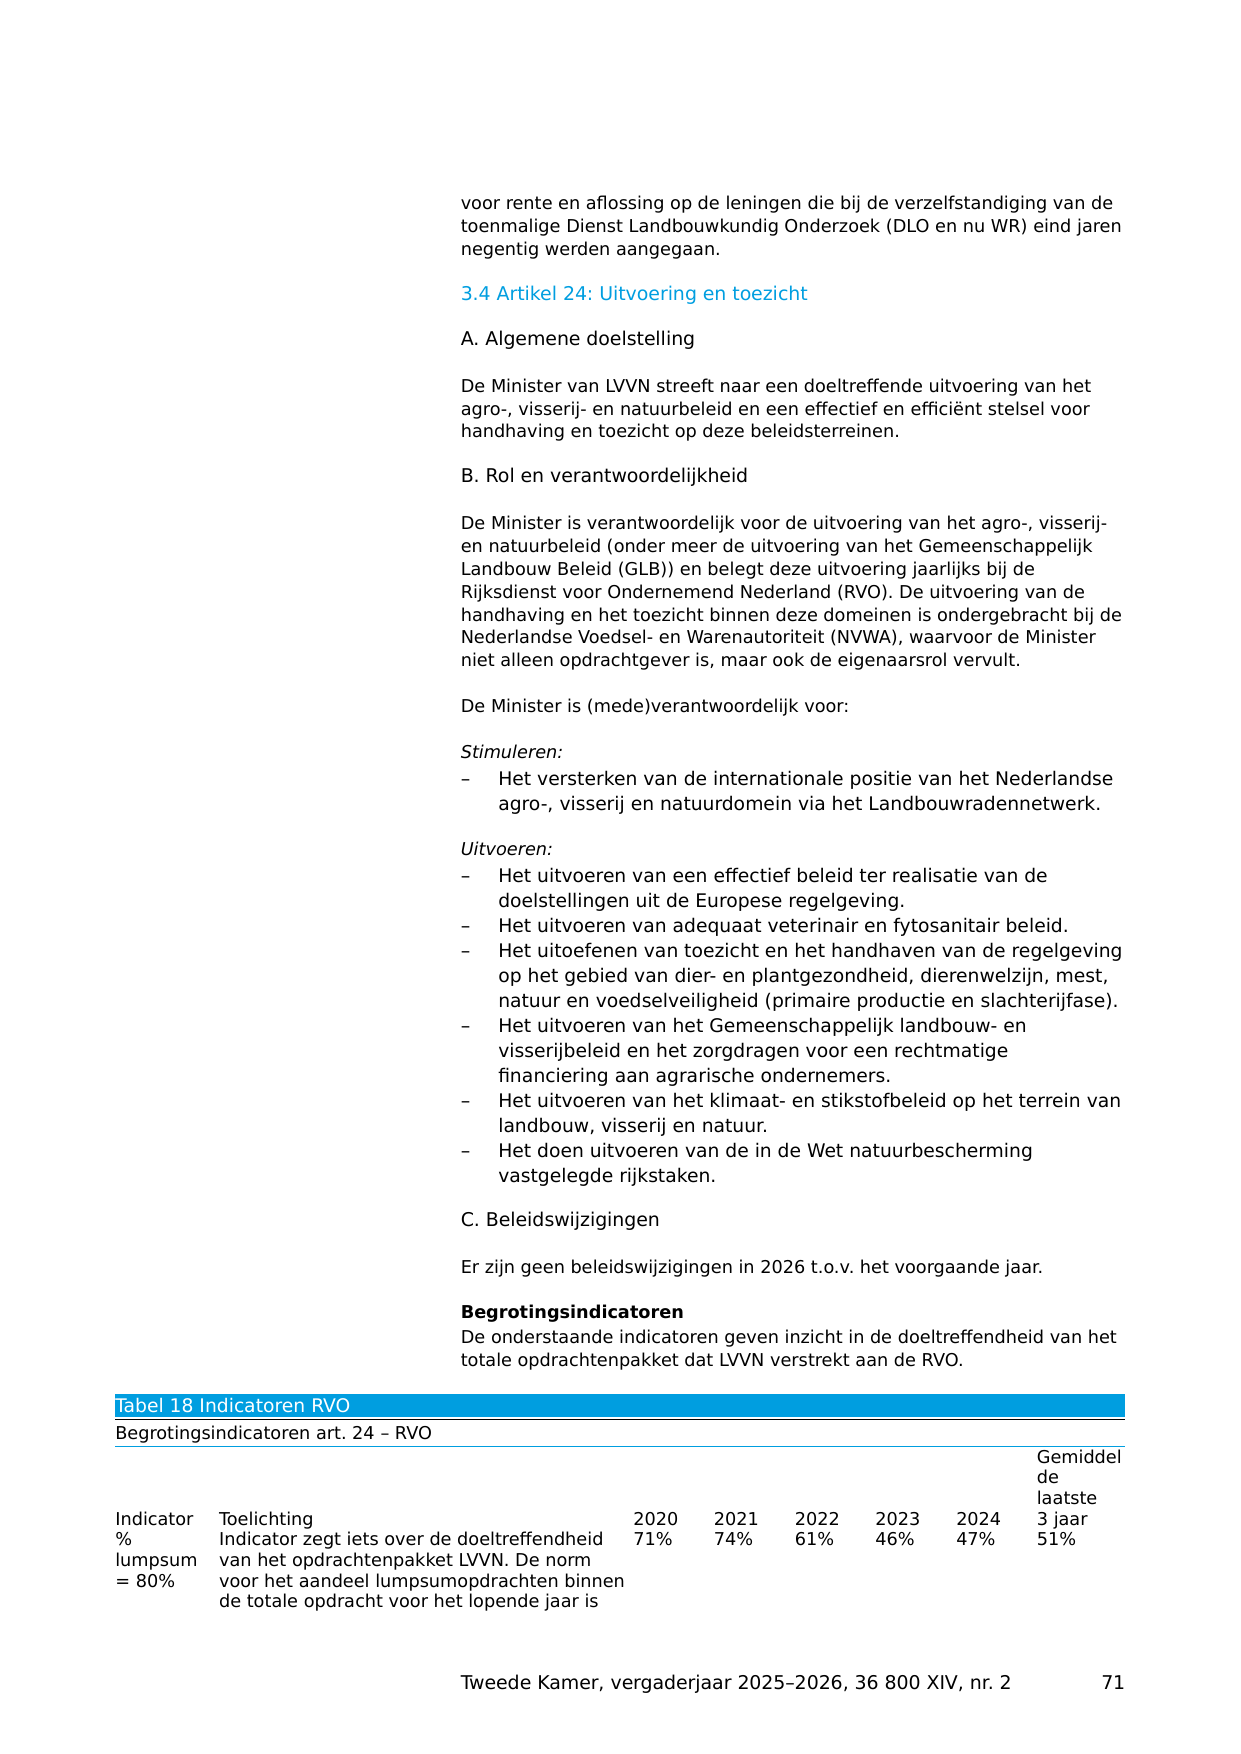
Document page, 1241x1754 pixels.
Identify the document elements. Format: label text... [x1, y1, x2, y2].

text De Minister is verantwoordelijk voor de uitvoering van het agro-, visserij- en natuurbeleid (onder meer de uitvoering van het Gemeenschappelijk Landbouw Beleid (GLB)) en belegt deze uitvoering jaarlijks bij de Rijksdienst voor Ondernemend Nederland (RVO). De uitvoering van de handhaving en het toezicht binnen deze domeinen is ondergebracht bij de Nederlandse Voedsel- en Warenautoriteit (NVWA), waarvoor de Minister niet alleen opdrachtgever is, maar ook de eigenaarsrol vervult. [461, 511, 1125, 671]
text voor rente en aflossing op de leningen die bij de verzelfstandiging van de toenmalige Dienst Landbouwkundig Onderzoek (DLO en nu WR) eind jaren negentig werden aangegaan. [461, 191, 1125, 259]
table_cell 2023 [872, 1447, 953, 1529]
text Er zijn geen beleidswijzigingen in 2026 t.o.v. het voorgaande jaar. [461, 1255, 1125, 1278]
table_cell Begrotingsindicatoren art. 24 – RVO [115, 1420, 1125, 1446]
table_cell 2020 [630, 1447, 711, 1529]
table_cell 61% [792, 1529, 872, 1612]
text De onderstaande indicatoren geven inzicht in de doeltreffendheid van het totale opdrachtenpakket dat LVVN verstrekt aan de RVO. [461, 1326, 1125, 1371]
table_cell Toelichting [216, 1447, 630, 1529]
table_cell 46% [872, 1529, 953, 1612]
table_cell 74% [711, 1529, 792, 1612]
list Het uitvoeren van adequaat veterinair en fytosanitair beleid. [461, 912, 1125, 937]
text Uitvoeren: [461, 837, 1125, 860]
text Begrotingsindicatoren [461, 1301, 1125, 1323]
list Het uitvoeren van een effectief beleid ter realisatie van de doelstellingen uit de Europese regelgeving. [461, 862, 1125, 912]
title C. Beleidswijzigingen [461, 1209, 1125, 1231]
title A. Algemene doelstelling [461, 328, 1125, 350]
table_cell 2021 [711, 1447, 792, 1529]
text De Minister van LVVN streeft naar een doeltreffende uitvoering van het agro-, visserij- en natuurbeleid en een effectief en efficiënt stelsel voor handhaving en toezicht op deze beleidsterreinen. [461, 374, 1125, 442]
table_cell % lumpsum = 80% [115, 1529, 216, 1612]
table_cell Indicator [115, 1447, 216, 1529]
table_cell 47% [953, 1529, 1034, 1612]
list Het uitoefenen van toezicht en het handhaven van de regelgeving op het gebied van dier- en plantgezondheid, dierenwelzijn, mest, natuur en voedselveiligheid (primaire productie en slachterijfase). [461, 937, 1125, 1012]
list Het versterken van de internationale positie van het Nederlandse agro-, visserij en natuurdomein via het Landbouwradennetwerk. [461, 765, 1125, 815]
list Het uitvoeren van het klimaat- en stikstofbeleid op het terrein van landbouw, visserij en natuur. [461, 1087, 1125, 1137]
table_cell Gemiddelde laatste 3 jaar [1034, 1447, 1125, 1529]
table_cell 71% [630, 1529, 711, 1612]
list Het doen uitvoeren van de in de Wet natuurbescherming vastgelegde rijkstaken. [461, 1137, 1125, 1187]
table_cell 2024 [953, 1447, 1034, 1529]
table_cell 2022 [792, 1447, 872, 1529]
table_cell Indicator zegt iets over de doeltreffendheid van het opdrachtenpakket LVVN. De norm voor het aandeel lumpsumopdrachten binnen de totale opdracht voor het lopende jaar is [216, 1529, 630, 1612]
title 3.4 Artikel 24: Uitvoering en toezicht [461, 282, 1125, 304]
text Stimuleren: [461, 740, 1125, 763]
title B. Rol en verantwoordelijkheid [461, 465, 1125, 487]
list Het uitvoeren van het Gemeenschappelijk landbouw- en visserijbeleid en het zorgdragen voor een rechtmatige financiering aan agrarische ondernemers. [461, 1012, 1125, 1087]
table_cell 51% [1034, 1529, 1125, 1612]
text De Minister is (mede)verantwoordelijk voor: [461, 694, 1125, 717]
